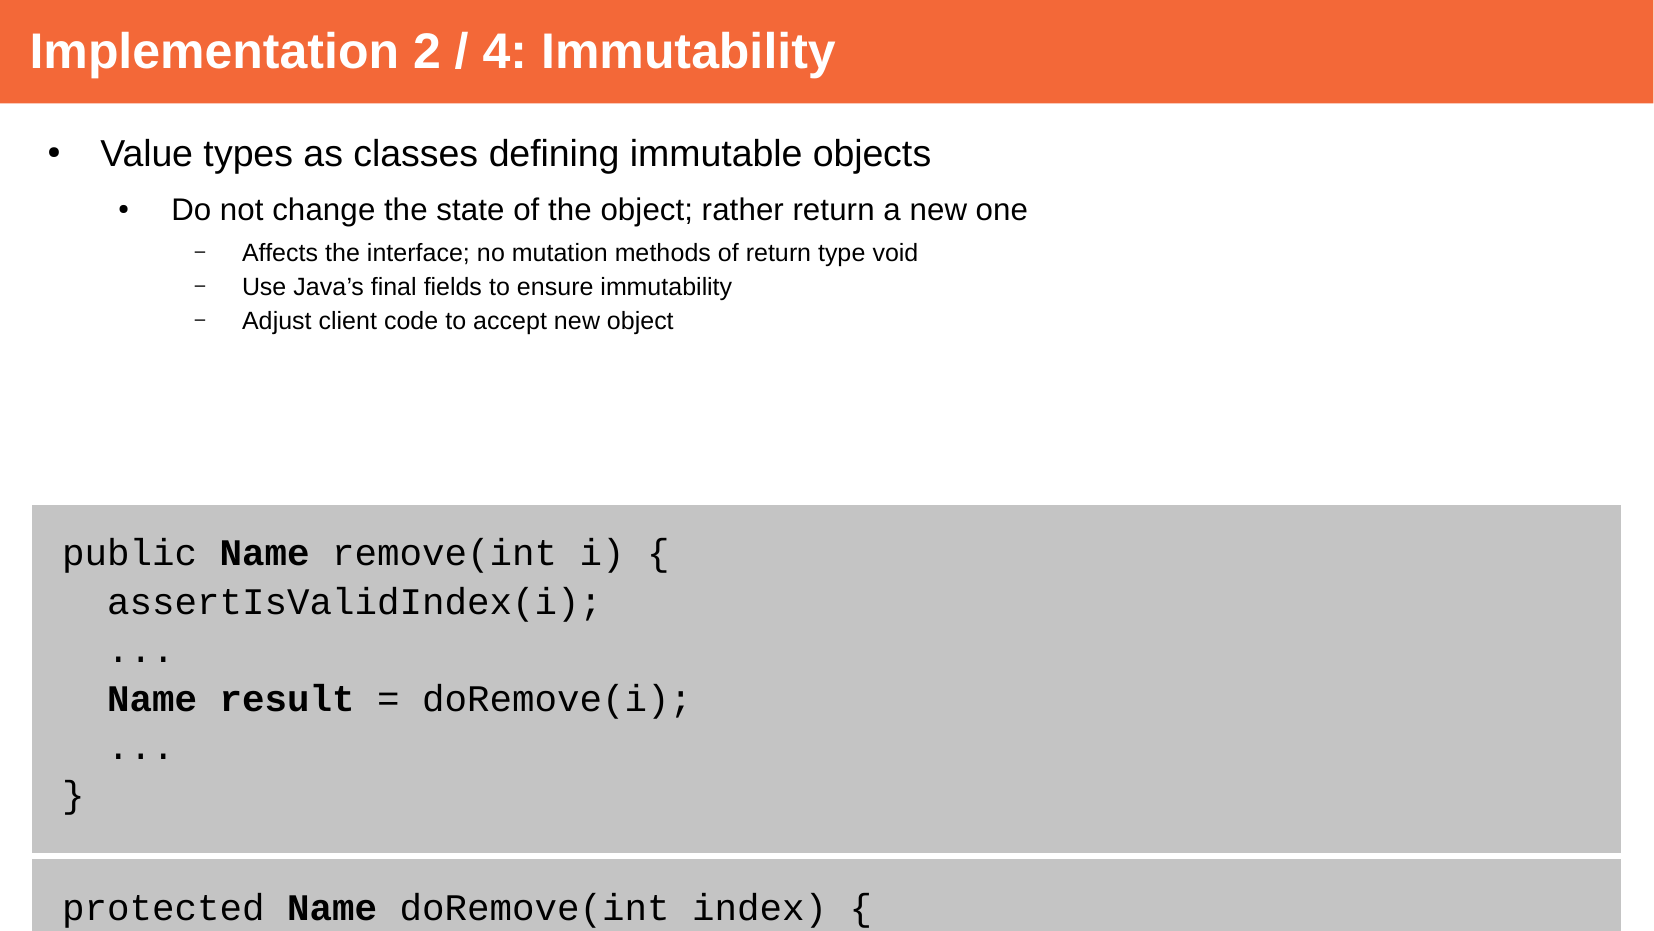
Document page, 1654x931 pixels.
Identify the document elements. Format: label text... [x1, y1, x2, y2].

list public Name remove(int i) { assertIsValidIndex(i); ... Name result = doRemove(i); ... } [29, 501, 1625, 853]
list protected Name doRemove(int index) { int newSize = getNoComponents() - 1; String[] newComponents = new String[newSize]; ... // copy components skipping component at index return getName(newComponents); } [29, 856, 1625, 931]
title Implementation 2 / 4: Immutability [0, 0, 1654, 104]
list Value types as classes defining immutable objects Do not change the state of the object; rather return a new one Affects the interface; no mutation methods of return type void Use Java’s final fields to ensure immutability Adjust client code to accept new object [29, 132, 1625, 499]
